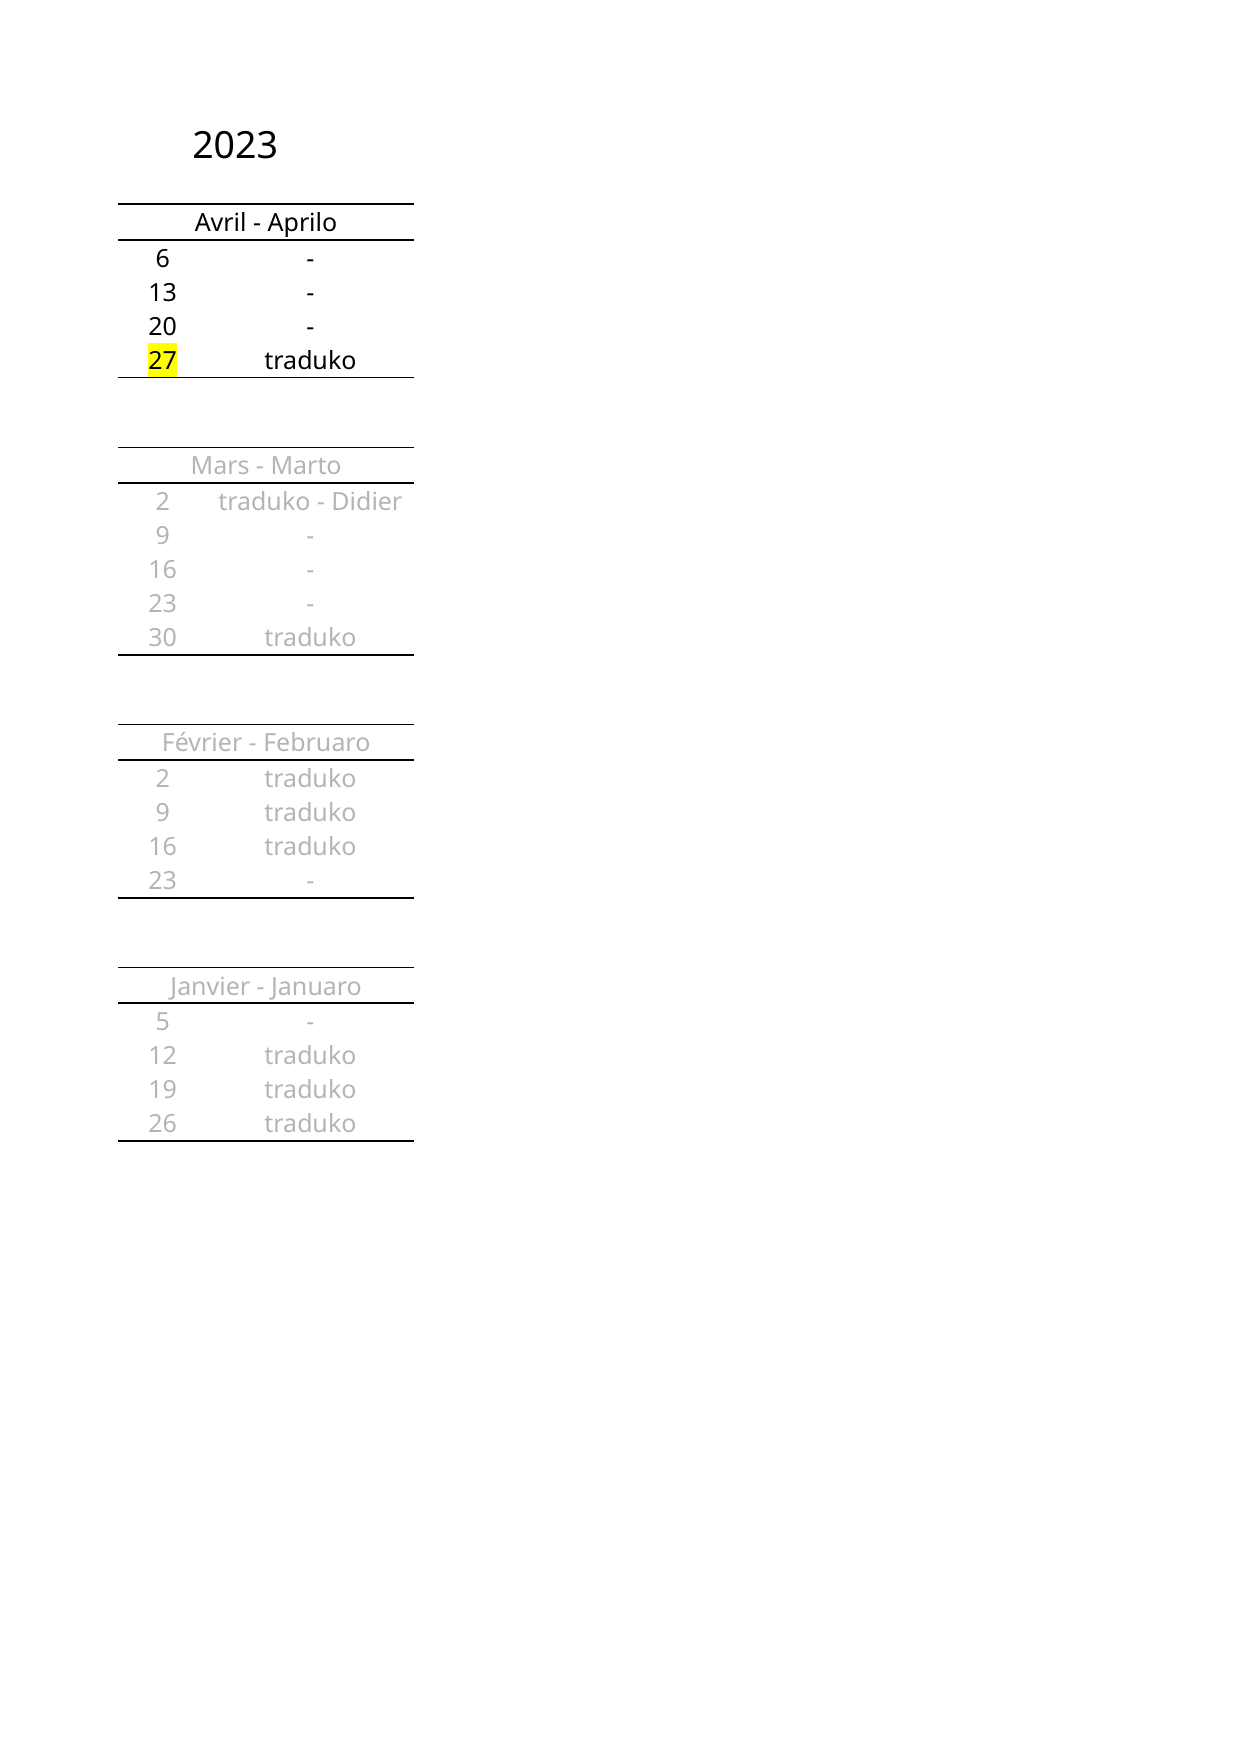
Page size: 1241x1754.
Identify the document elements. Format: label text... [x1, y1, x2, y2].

table_cell 23 [118, 863, 207, 897]
table_cell - [207, 586, 414, 620]
table_header Février - Februaro [118, 725, 414, 759]
table_cell traduko [207, 620, 414, 654]
table_cell traduko [207, 1038, 414, 1072]
table_cell 16 [118, 552, 207, 586]
table_cell - [207, 1004, 414, 1038]
table_cell 2 [118, 761, 207, 795]
table_cell - [207, 863, 414, 897]
table_cell 12 [118, 1038, 207, 1072]
table_header Avril - Aprilo [118, 205, 414, 239]
table_cell 23 [118, 586, 207, 620]
table_cell 19 [118, 1072, 207, 1106]
text 2023 [118, 118, 1122, 169]
table_cell 26 [118, 1106, 207, 1140]
table_cell traduko [207, 343, 414, 377]
table_cell - [207, 518, 414, 552]
table_cell - [207, 275, 414, 308]
table_cell 9 [118, 518, 207, 552]
table_cell 9 [118, 795, 207, 829]
table_cell traduko [207, 1106, 414, 1140]
table_cell - [207, 241, 414, 274]
table_cell traduko [207, 829, 414, 863]
table_cell traduko [207, 1072, 414, 1106]
table_cell 30 [118, 620, 207, 654]
table_cell traduko [207, 761, 414, 795]
table_header Janvier - Januaro [118, 968, 414, 1002]
table_cell 16 [118, 829, 207, 863]
table_cell 27 [118, 343, 207, 377]
table_cell 13 [118, 275, 207, 308]
table_cell - [207, 309, 414, 343]
table_cell 5 [118, 1004, 207, 1038]
table_cell 2 [118, 484, 207, 518]
table_cell traduko - Didier [207, 484, 414, 518]
table_cell - [207, 552, 414, 586]
table_cell traduko [207, 795, 414, 829]
table_header Mars - Marto [118, 448, 414, 482]
table_cell 20 [118, 309, 207, 343]
table_cell 6 [118, 241, 207, 274]
